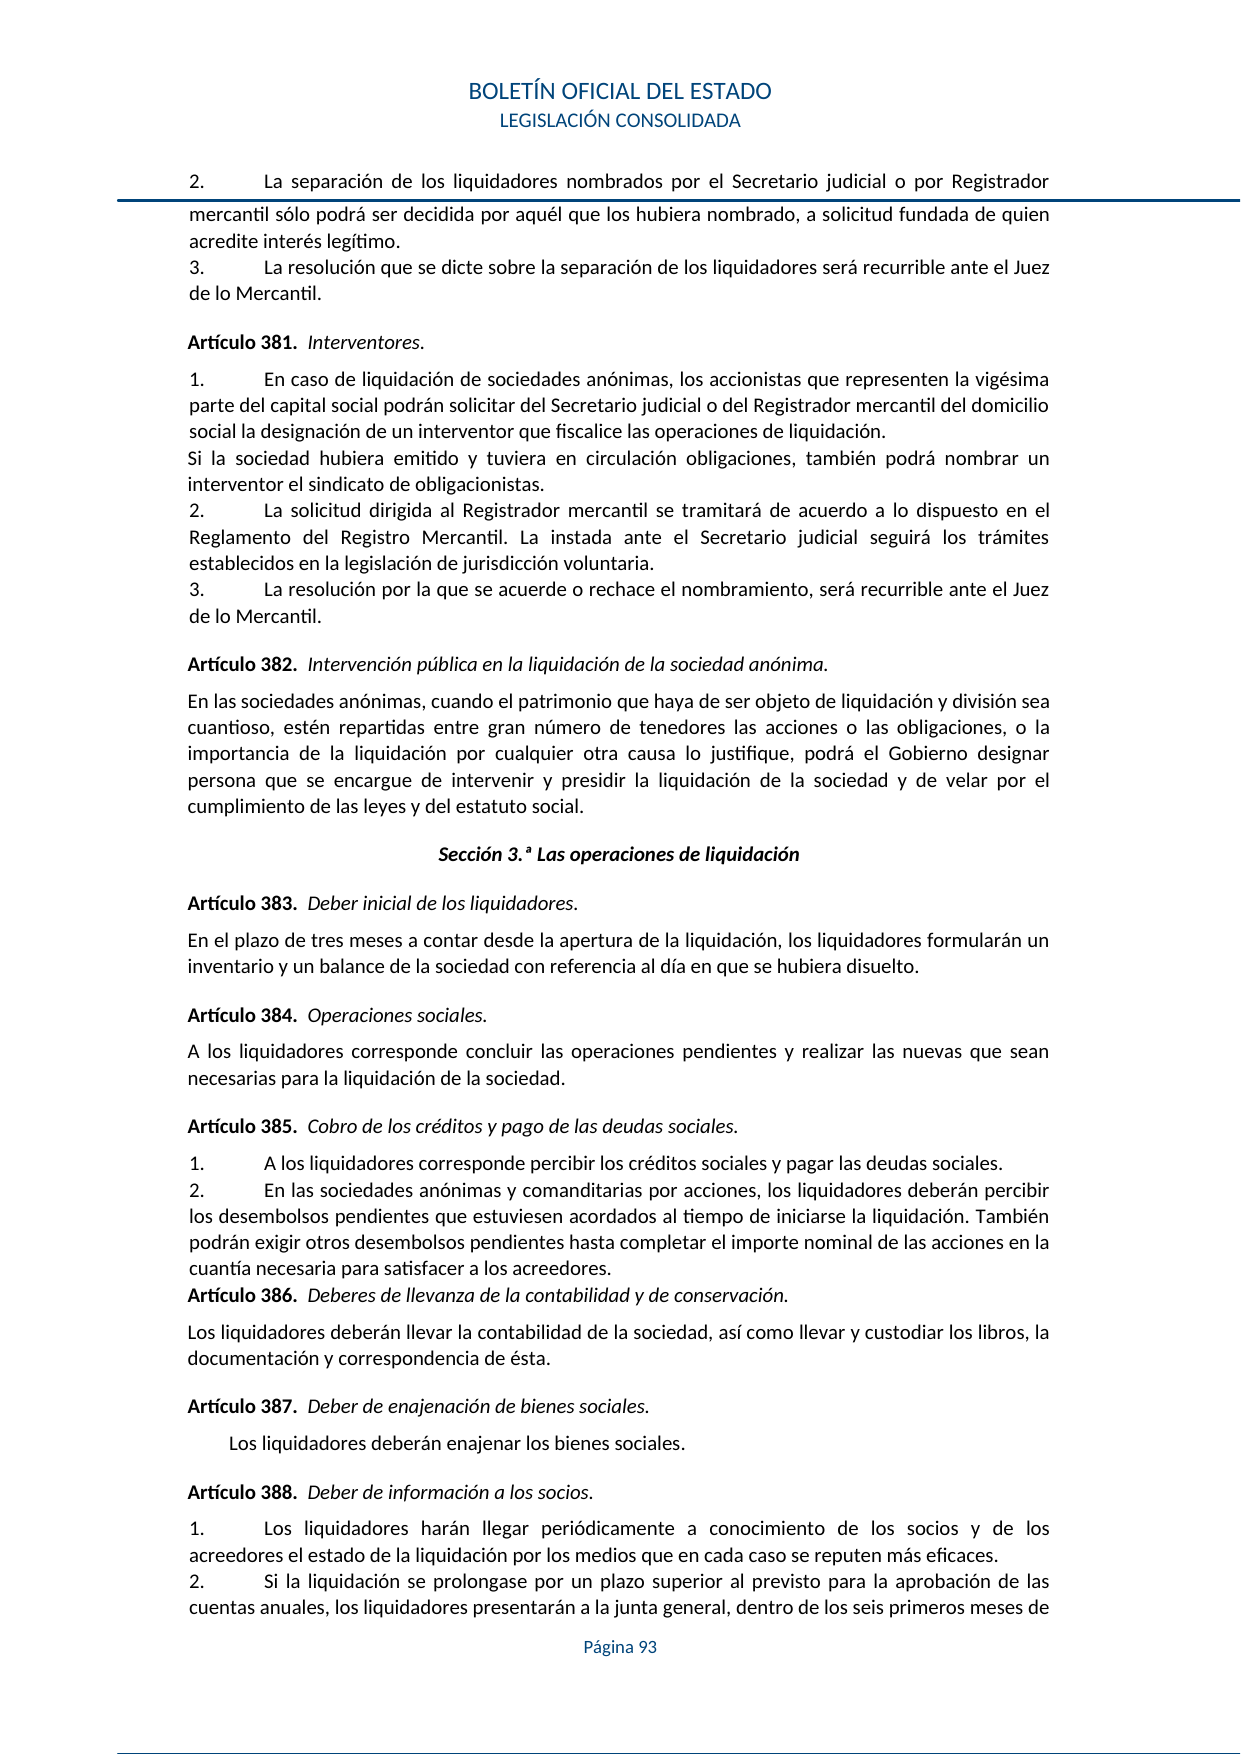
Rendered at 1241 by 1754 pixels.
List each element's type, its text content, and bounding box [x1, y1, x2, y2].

text Artículo 387. Deber de enajenación de bienes sociales. [187, 1394, 1051, 1419]
text Los liquidadores deberán enajenar los bienes sociales. [224, 1431, 1051, 1456]
text En el plazo de tres meses a contar desde la apertura de la liquidación, los liquidadores formularán un inventario y un balance de la sociedad con referencia al día en que se hubiera disuelto. [187, 927, 1051, 978]
text Artículo 381. Interventores. [187, 329, 1051, 355]
text Artículo 383. Deber inicial de los liquidadores. [187, 890, 1051, 916]
list La resolución que se dicte sobre la separación de los liquidadores será recurrible ante el Juez de lo Mercantil. [189, 254, 1051, 306]
list La resolución por la que se acuerde o rechace el nombramiento, será recurrible ante el Juez de lo Mercantil. [189, 577, 1051, 628]
text En las sociedades anónimas, cuando el patrimonio que haya de ser objeto de liquidación y división sea cuantioso, estén repartidas entre gran número de tenedores las acciones o las obligaciones, o la importancia de la liquidación por cualquier otra causa lo justifique, podrá el Gobierno designar persona que se encargue de intervenir y presidir la liquidación de la sociedad y de velar por el cumplimiento de las leyes y del estatuto social. [187, 688, 1051, 818]
text Los liquidadores deberán llevar la contabilidad de la sociedad, así como llevar y custodiar los libros, la documentación y correspondencia de ésta. [187, 1319, 1051, 1370]
list Si la liquidación se prolongase por un plazo superior al previsto para la aprobación de las cuentas anuales, los liquidadores presentarán a la junta general, dentro de los seis primeros meses de [189, 1568, 1051, 1620]
text Sección 3.ª Las operaciones de liquidación [189, 842, 1051, 867]
text Si la sociedad hubiera emitido y tuviera en circulación obligaciones, también podrá nombrar un interventor el sindicato de obligacionistas. [187, 445, 1051, 496]
text Artículo 382. Intervención pública en la liquidación de la sociedad anónima. [187, 652, 1051, 677]
list En las sociedades anónimas y comanditarias por acciones, los liquidadores deberán percibir los desembolsos pendientes que estuviesen acordados al tiempo de iniciarse la liquidación. También podrán exigir otros desembolsos pendientes hasta completar el importe nominal de las acciones en la cuantía necesaria para satisfacer a los acreedores. [189, 1177, 1051, 1281]
list A los liquidadores corresponde percibir los créditos sociales y pagar las deudas sociales. [189, 1150, 1051, 1176]
text Artículo 384. Operaciones sociales. [187, 1002, 1051, 1027]
list La separación de los liquidadores nombrados por el Secretario judicial o por Registrador [189, 168, 1051, 199]
list Los liquidadores harán llegar periódicamente a conocimiento de los socios y de los acreedores el estado de la liquidación por los medios que en cada caso se reputen más eficaces. [189, 1516, 1051, 1567]
list En caso de liquidación de sociedades anónimas, los accionistas que representen la vigésima parte del capital social podrán solicitar del Secretario judicial o del Registrador mercantil del domicilio social la designación de un interventor que fiscalice las operaciones de liquidación. [189, 366, 1051, 444]
text A los liquidadores corresponde concluir las operaciones pendientes y realizar las nuevas que sean necesarias para la liquidación de la sociedad. [187, 1039, 1051, 1090]
text Artículo 386. Deberes de llevanza de la contabilidad y de conservación. [187, 1282, 1051, 1307]
list La solicitud dirigida al Registrador mercantil se tramitará de acuerdo a lo dispuesto en el Reglamento del Registro Mercantil. La instada ante el Secretario judicial seguirá los trámites establecidos en la legislación de jurisdicción voluntaria. [189, 498, 1051, 575]
text Artículo 385. Cobro de los créditos y pago de las deudas sociales. [187, 1113, 1051, 1139]
text Artículo 388. Deber de información a los socios. [187, 1479, 1051, 1504]
list mercantil sólo podrá ser decidida por aquél que los hubiera nombrado, a solicitud fundada de quien acredite interés legítimo. [189, 202, 1051, 253]
